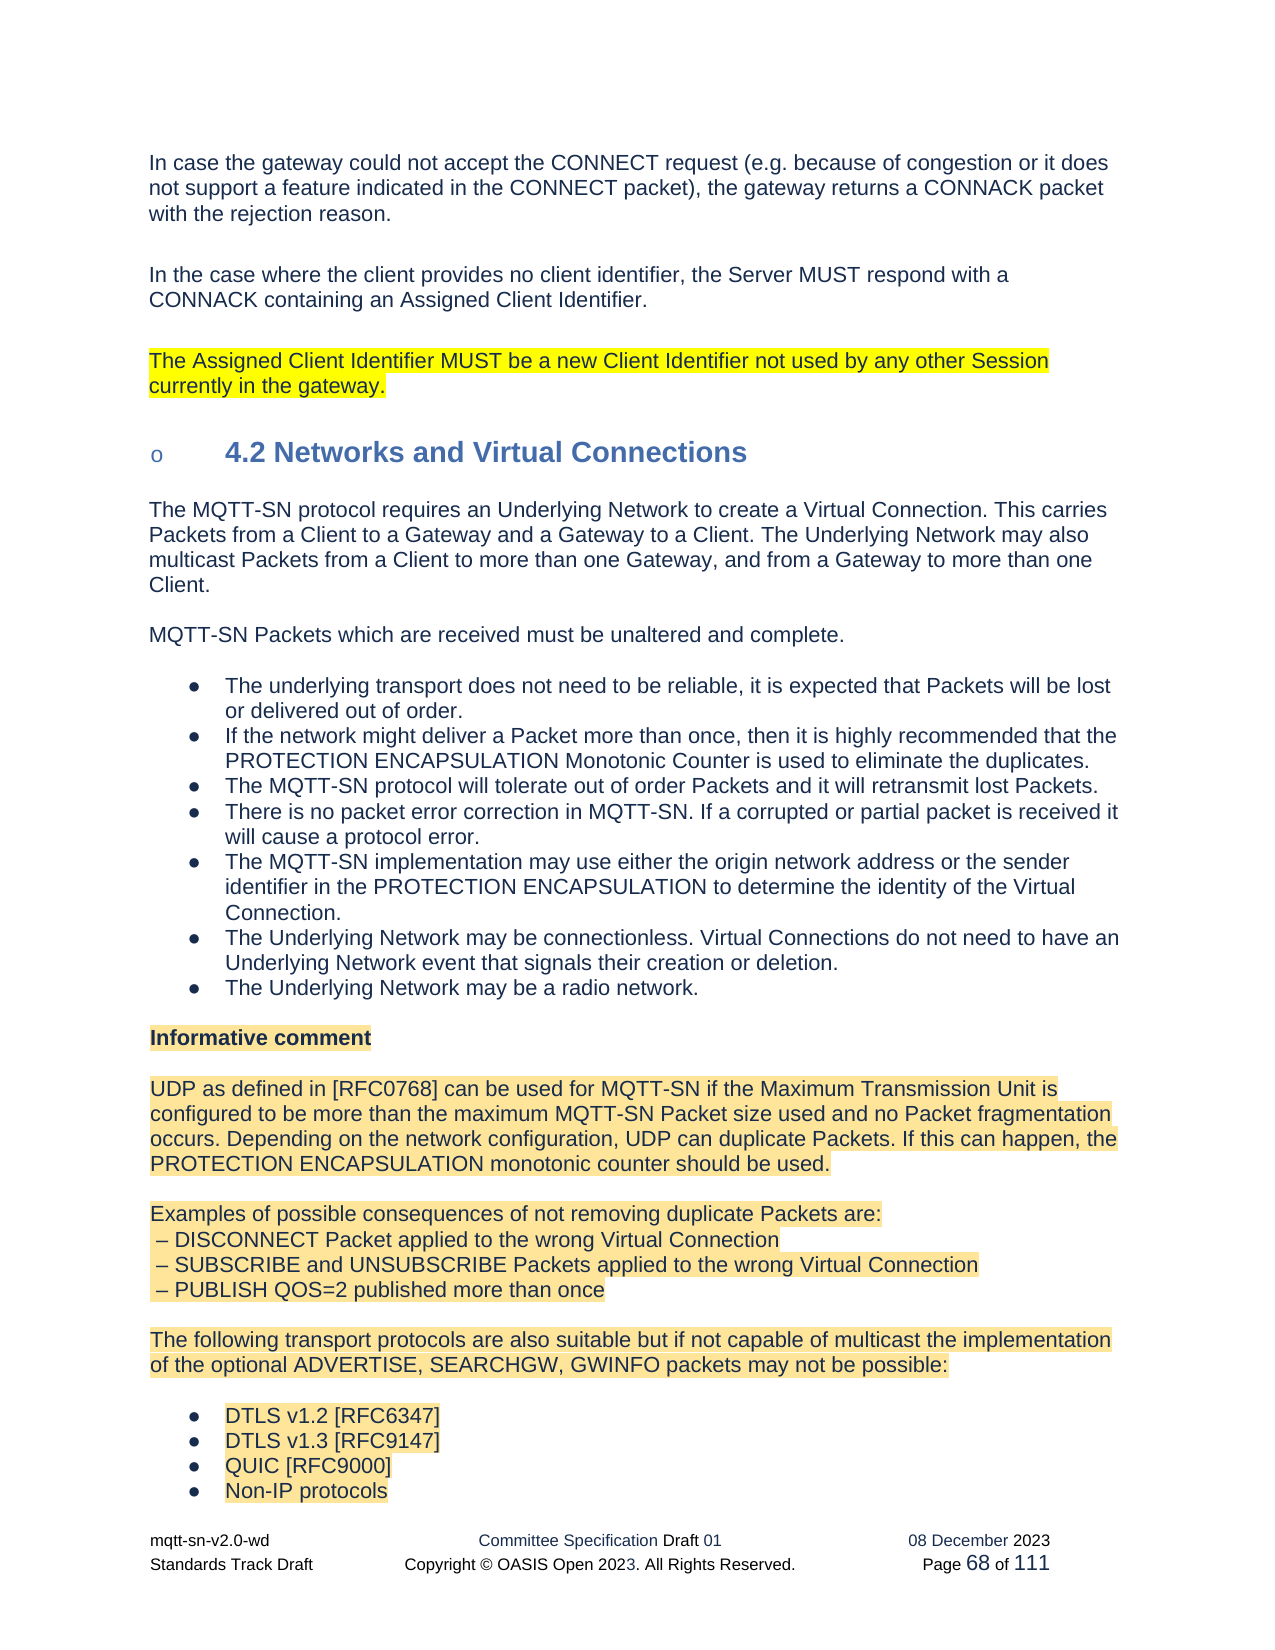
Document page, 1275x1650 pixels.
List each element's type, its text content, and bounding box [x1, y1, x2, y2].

text Informative comment [150, 1025, 1124, 1051]
list The MQTT-SN protocol will tolerate out of order Packets and it will retransmit lost Packets. [187, 773, 1124, 799]
list The Underlying Network may be connectionless. Virtual Connections do not need to have an Underlying Network event that signals their creation or deletion. [187, 925, 1124, 975]
text MQTT-SN Packets which are received must be unaltered and complete. [148, 622, 1124, 648]
text Examples of possible consequences of not removing duplicate Packets are: – DISCONNECT Packet applied to the wrong Virtual Connection – SUBSCRIBE and UNSUBSCRIBE Packets applied to the wrong Virtual Connection – PUBLISH QOS=2 published more than once [150, 1201, 1124, 1302]
text The MQTT-SN protocol requires an Underlying Network to create a Virtual Connection. This carries Packets from a Client to a Gateway and a Gateway to a Client. The Underlying Network may also multicast Packets from a Client to more than one Gateway, and from a Gateway to more than one Client. [148, 497, 1124, 597]
list The underlying transport does not need to be reliable, it is expected that Packets will be lost or delivered out of order. [187, 673, 1124, 723]
text UDP as defined in [RFC0768] can be used for MQTT-SN if the Maximum Transmission Unit is configured to be more than the maximum MQTT-SN Packet size used and no Packet fragmentation occurs. Depending on the network configuration, UDP can duplicate Packets. If this can happen, the PROTECTION ENCAPSULATION monotonic counter should be used. [150, 1076, 1124, 1176]
text In case the gateway could not accept the CONNECT request (e.g. because of congestion or it does not support a feature indicated in the CONNECT packet), the gateway returns a CONNACK packet with the rejection reason. [148, 150, 1124, 226]
list The Underlying Network may be a radio network. [187, 975, 1124, 1000]
subtitle 4.2 Networks and Virtual Connections [150, 434, 1124, 469]
list DTLS v1.3 [RFC9147] [187, 1428, 1124, 1453]
list DTLS v1.2 [RFC6347] [187, 1403, 1124, 1428]
list Non-IP protocols [187, 1478, 1124, 1503]
list QUIC [RFC9000] [187, 1453, 1124, 1478]
text In the case where the client provides no client identifier, the Server MUST respond with a CONNACK containing an Assigned Client Identifier. [148, 262, 1124, 312]
list If the network might deliver a Packet more than once, then it is highly recommended that the PROTECTION ENCAPSULATION Monotonic Counter is used to eliminate the duplicates. [187, 723, 1124, 773]
list The MQTT-SN implementation may use either the origin network address or the sender identifier in the PROTECTION ENCAPSULATION to determine the identity of the Virtual Connection. [187, 849, 1124, 925]
list There is no packet error correction in MQTT-SN. If a corrupted or partial packet is received it will cause a protocol error. [187, 799, 1124, 849]
text The following transport protocols are also suitable but if not capable of multicast the implementation of the optional ADVERTISE, SEARCHGW, GWINFO packets may not be possible: [150, 1327, 1124, 1378]
text The Assigned Client Identifier MUST be a new Client Identifier not used by any other Session currently in the gateway. [148, 348, 1124, 398]
